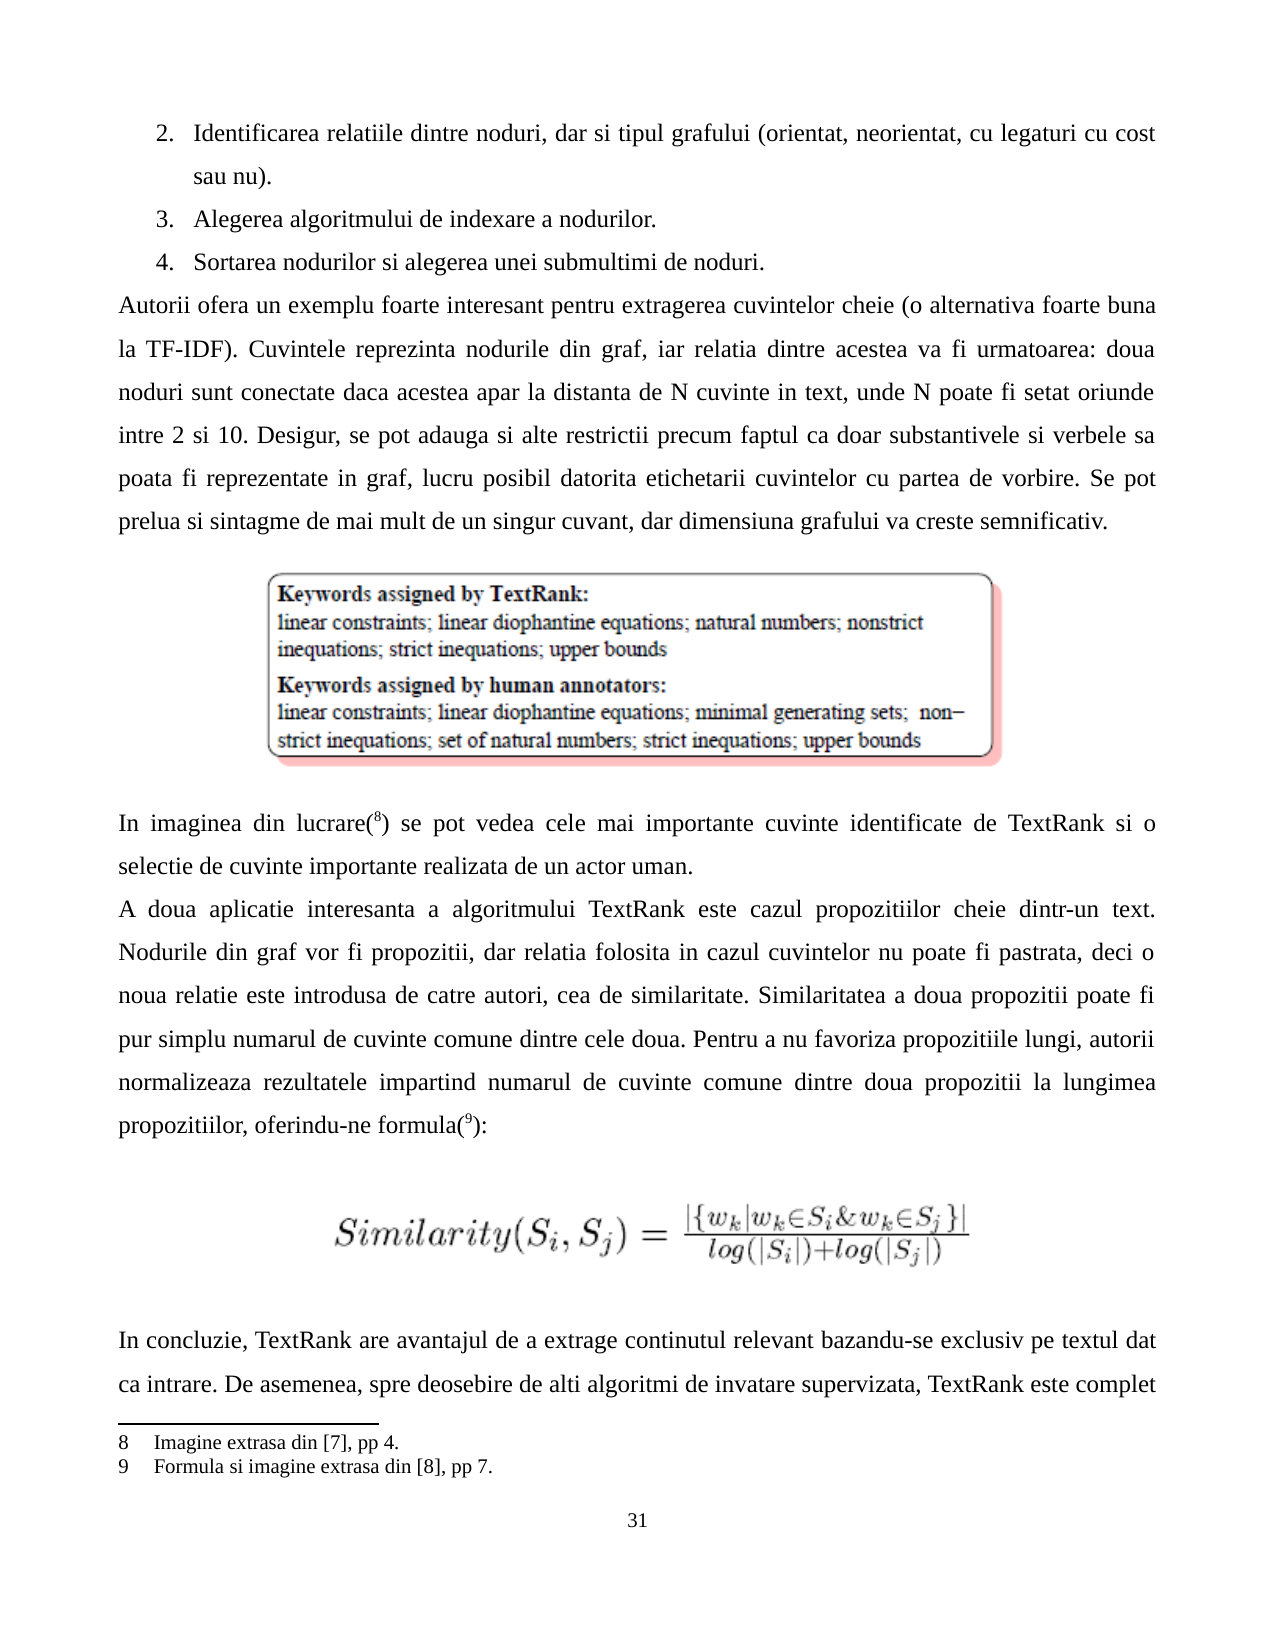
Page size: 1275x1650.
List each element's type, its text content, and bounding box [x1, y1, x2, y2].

subtitle A doua aplicatie interesanta a algoritmului TextRank este cazul propozitiilor cheie dintr-un text. Nodurile din graf vor fi propozitii, dar relatia folosita in cazul cuvintelor nu poate fi pastrata, deci o noua relatie este introdusa de catre autori, cea de similaritate. Similaritatea a doua propozitii poate fi pur simplu numarul de cuvinte comune dintre cele doua. Pentru a nu favoriza propozitiile lungi, autorii normalizeaza rezultatele impartind numarul de cuvinte comune dintre doua propozitii la lungimea propozitiilor, oferindu-ne formula(): [118, 894, 1157, 1139]
subtitle Identificarea relatiile dintre noduri, dar si tipul grafului (orientat, neorientat, cu legaturi cu cost sau nu). [156, 118, 1157, 190]
subtitle Sortarea nodurilor si alegerea unei submultimi de noduri. [156, 247, 1157, 276]
subtitle Imagine extrasa din [7], pp 4. [118, 1430, 1157, 1454]
picture [282, 1176, 993, 1297]
picture [259, 560, 1016, 773]
subtitle Autorii ofera un exemplu foarte interesant pentru extragerea cuvintelor cheie (o alternativa foarte buna la TF-IDF). Cuvintele reprezinta nodurile din graf, iar relatia dintre acestea va fi urmatoarea: doua noduri sunt conectate daca acestea apar la distanta de N cuvinte in text, unde N poate fi setat oriunde intre 2 si 10. Desigur, se pot adauga si alte restrictii precum faptul ca doar substantivele si verbele sa poata fi reprezentate in graf, lucru posibil datorita etichetarii cuvintelor cu partea de vorbire. Se pot prelua si sintagme de mai mult de un singur cuvant, dar dimensiuna grafului va creste semnificativ. [118, 291, 1157, 535]
subtitle In imaginea din lucrare() se pot vedea cele mai importante cuvinte identificate de TextRank si o selectie de cuvinte importante realizata de un actor uman. [118, 808, 1157, 880]
subtitle Formula si imagine extrasa din [8], pp 7. [118, 1454, 1157, 1478]
subtitle In concluzie, TextRank are avantajul de a extrage continutul relevant bazandu-se exclusiv pe textul dat ca intrare. De asemenea, spre deosebire de alti algoritmi de invatare supervizata, TextRank este complet [118, 1326, 1157, 1397]
subtitle Alegerea algoritmului de indexare a nodurilor. [156, 204, 1157, 233]
